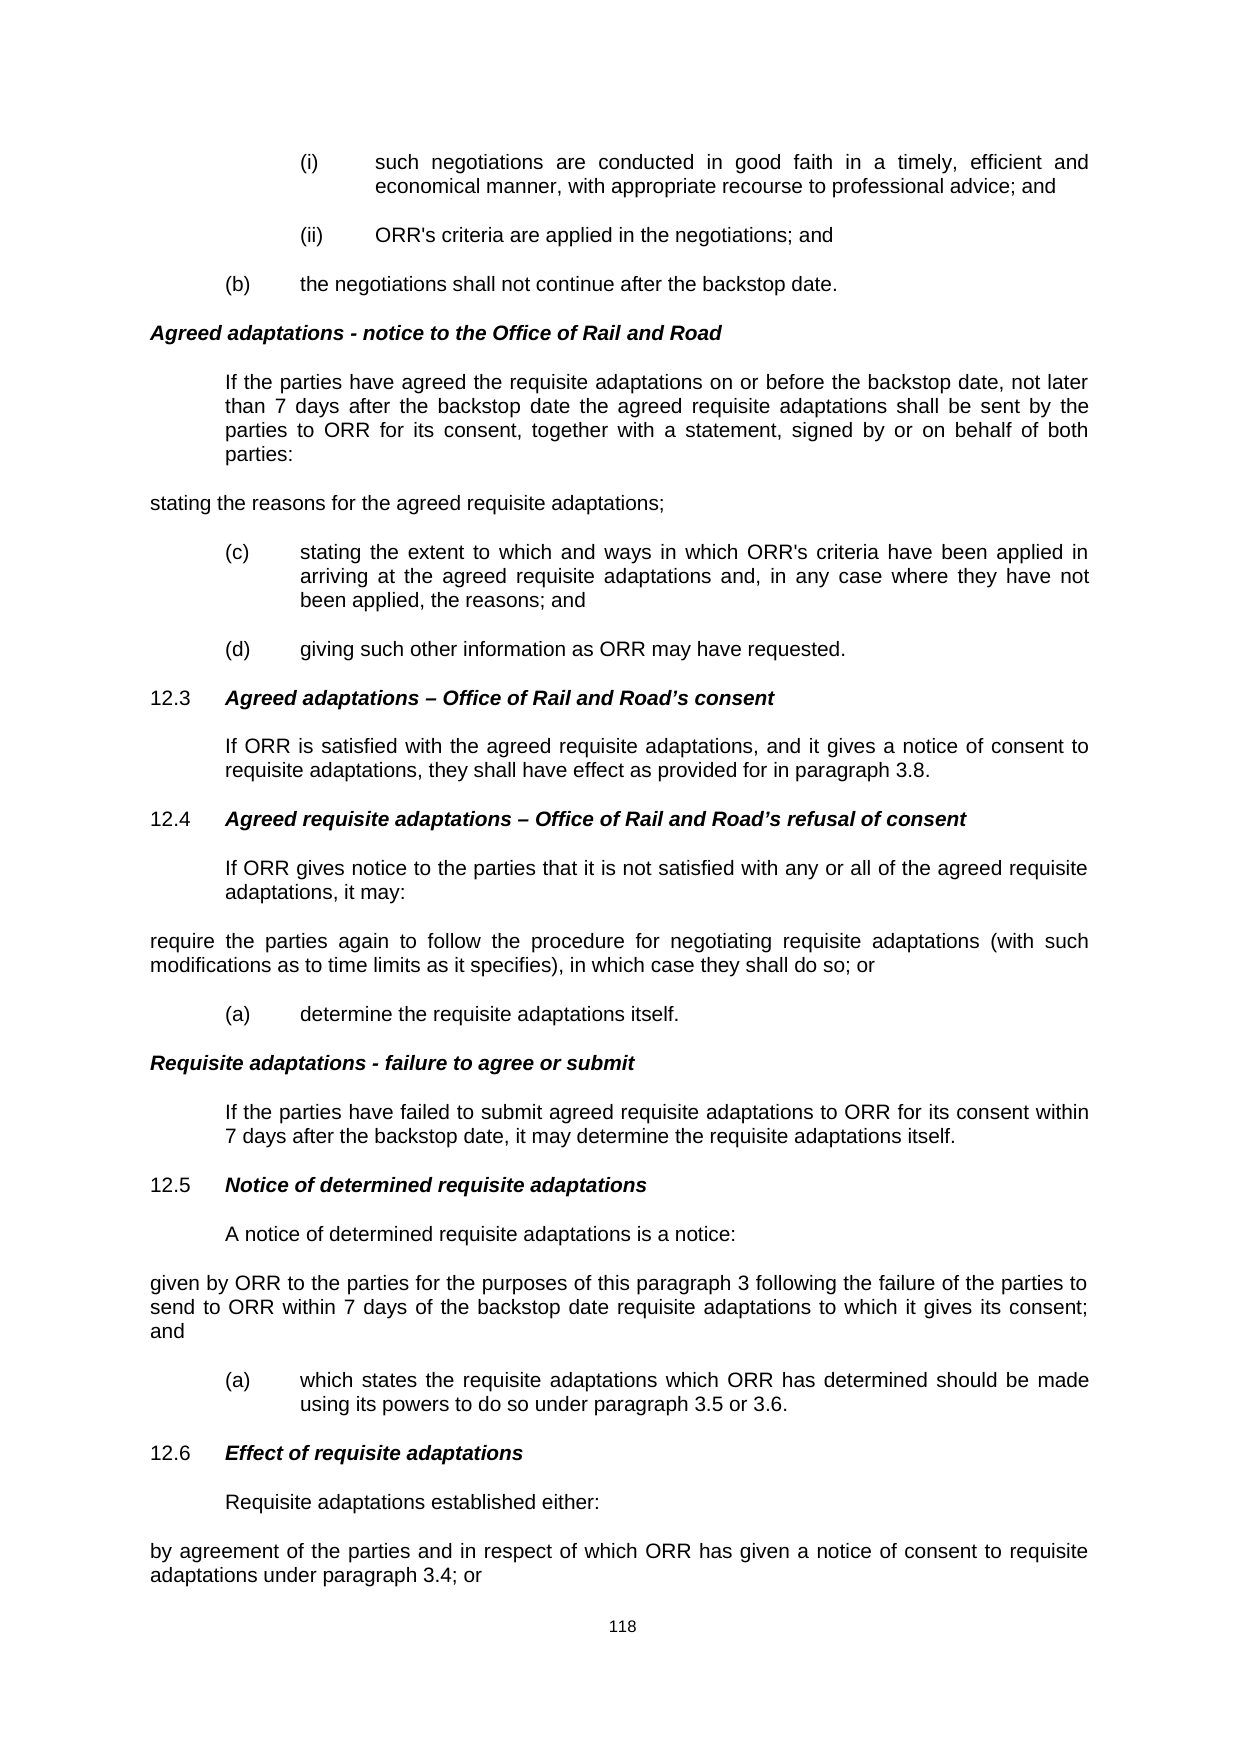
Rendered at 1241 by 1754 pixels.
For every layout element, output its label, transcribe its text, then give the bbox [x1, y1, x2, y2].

subtitle Agreed requisite adaptations – Office of Rail and Road’s refusal of consent [150, 807, 1090, 831]
subtitle determine the requisite adaptations itself. [225, 1002, 1090, 1026]
subtitle stating the reasons for the agreed requisite adaptations; [150, 491, 1090, 514]
text If ORR gives notice to the parties that it is not satisfied with any or all of the agreed requisite adaptations, it may: [225, 856, 1090, 904]
subtitle by agreement of the parties and in respect of which ORR has given a notice of consent to requisite adaptations under paragraph 3.4; or [150, 1538, 1090, 1586]
subtitle which states the requisite adaptations which ORR has determined should be made using its powers to do so under paragraph 3.5 or 3.6. [225, 1368, 1090, 1416]
subtitle giving such other information as ORR may have requested. [225, 636, 1090, 660]
subtitle require the parties again to follow the procedure for negotiating requisite adaptations (with such modifications as to time limits as it specifies), in which case they shall do so; or [150, 929, 1090, 977]
subtitle Agreed adaptations - notice to the Office of Rail and Road [150, 321, 1090, 345]
subtitle Requisite adaptations - failure to agree or submit [150, 1051, 1090, 1075]
text A notice of determined requisite adaptations is a notice: [225, 1222, 1090, 1246]
text If the parties have agreed the requisite adaptations on or before the backstop date, not later than 7 days after the backstop date the agreed requisite adaptations shall be sent by the parties to ORR for its consent, together with a statement, signed by or on behalf of both parties: [225, 370, 1090, 466]
subtitle ORR's criteria are applied in the negotiations; and [300, 223, 1090, 247]
text If the parties have failed to submit agreed requisite adaptations to ORR for its consent within 7 days after the backstop date, it may determine the requisite adaptations itself. [225, 1100, 1090, 1148]
subtitle the negotiations shall not continue after the backstop date. [225, 272, 1090, 296]
subtitle stating the extent to which and ways in which ORR's criteria have been applied in arriving at the agreed requisite adaptations and, in any case where they have not been applied, the reasons; and [225, 539, 1090, 611]
subtitle such negotiations are conducted in good faith in a timely, efficient and economical manner, with appropriate recourse to professional advice; and [300, 150, 1090, 198]
subtitle given by ORR to the parties for the purposes of this paragraph 3 following the failure of the parties to send to ORR within 7 days of the backstop date requisite adaptations to which it gives its consent; and [150, 1271, 1090, 1343]
text Requisite adaptations established either: [225, 1489, 1090, 1513]
subtitle Agreed adaptations – Office of Rail and Road’s consent [150, 685, 1090, 709]
subtitle Effect of requisite adaptations [150, 1441, 1090, 1464]
text If ORR is satisfied with the agreed requisite adaptations, and it gives a notice of consent to requisite adaptations, they shall have effect as provided for in paragraph 3.8. [225, 734, 1090, 782]
subtitle Notice of determined requisite adaptations [150, 1173, 1090, 1197]
